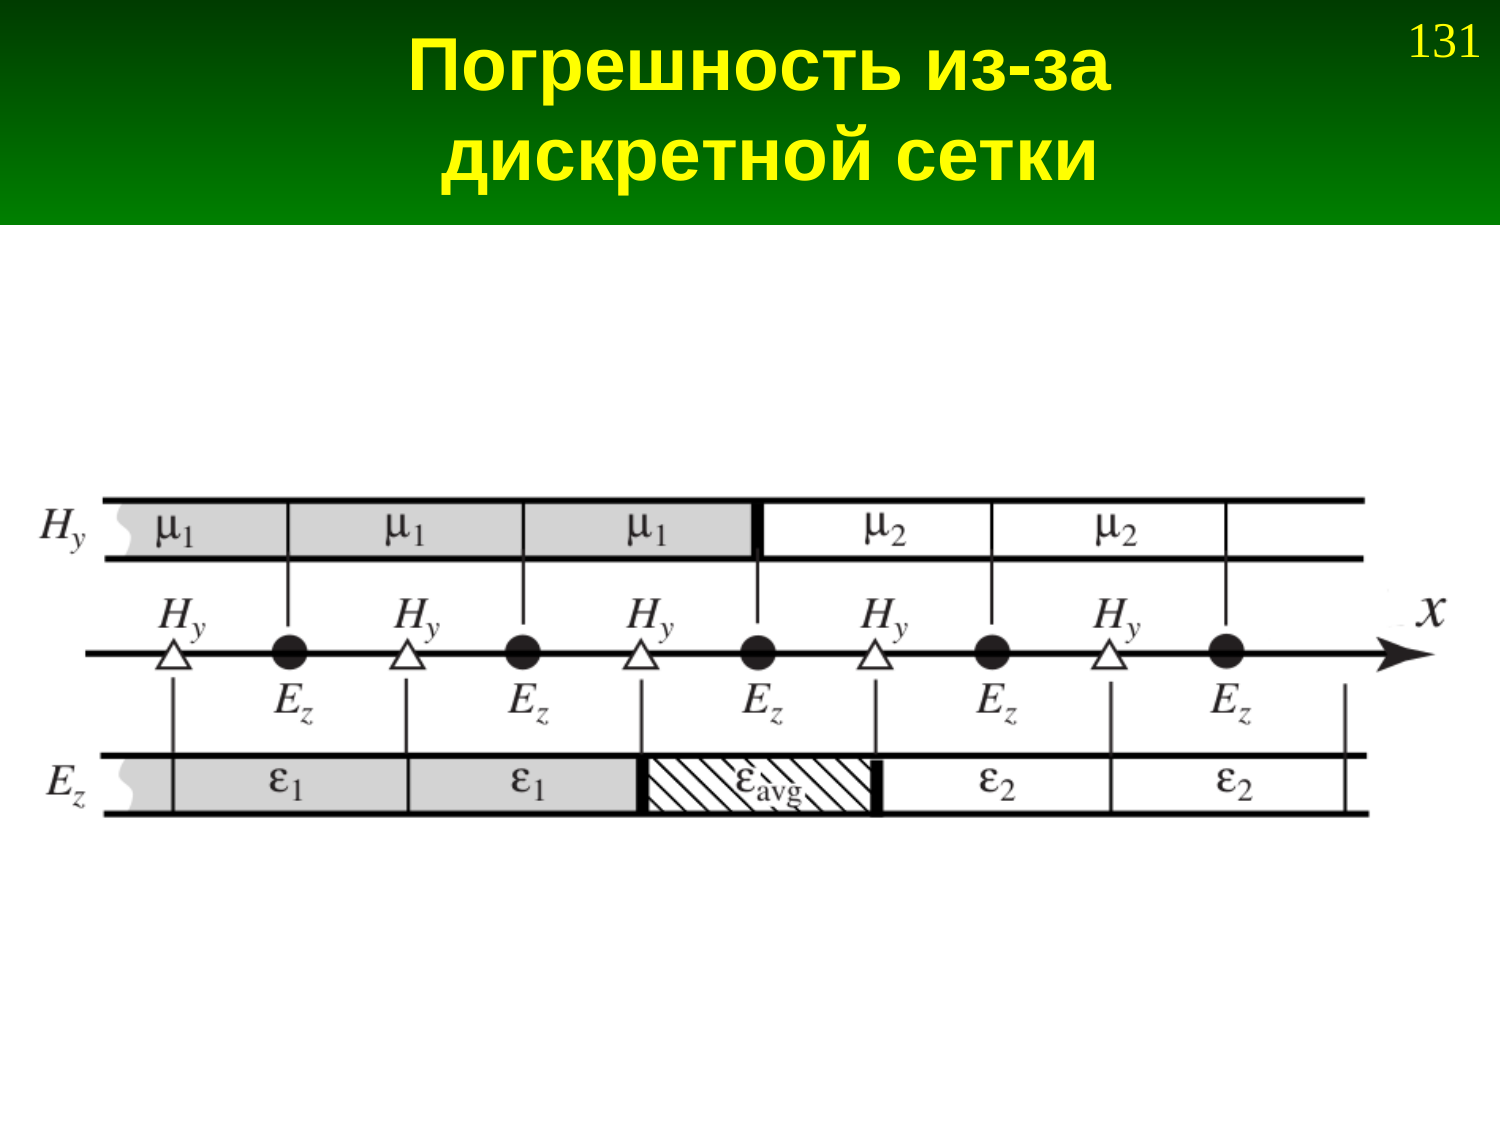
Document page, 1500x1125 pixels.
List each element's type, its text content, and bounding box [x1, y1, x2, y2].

picture [35, 472, 1465, 838]
title Погрешность из-за дискретной сетки [100, 7, 1441, 204]
